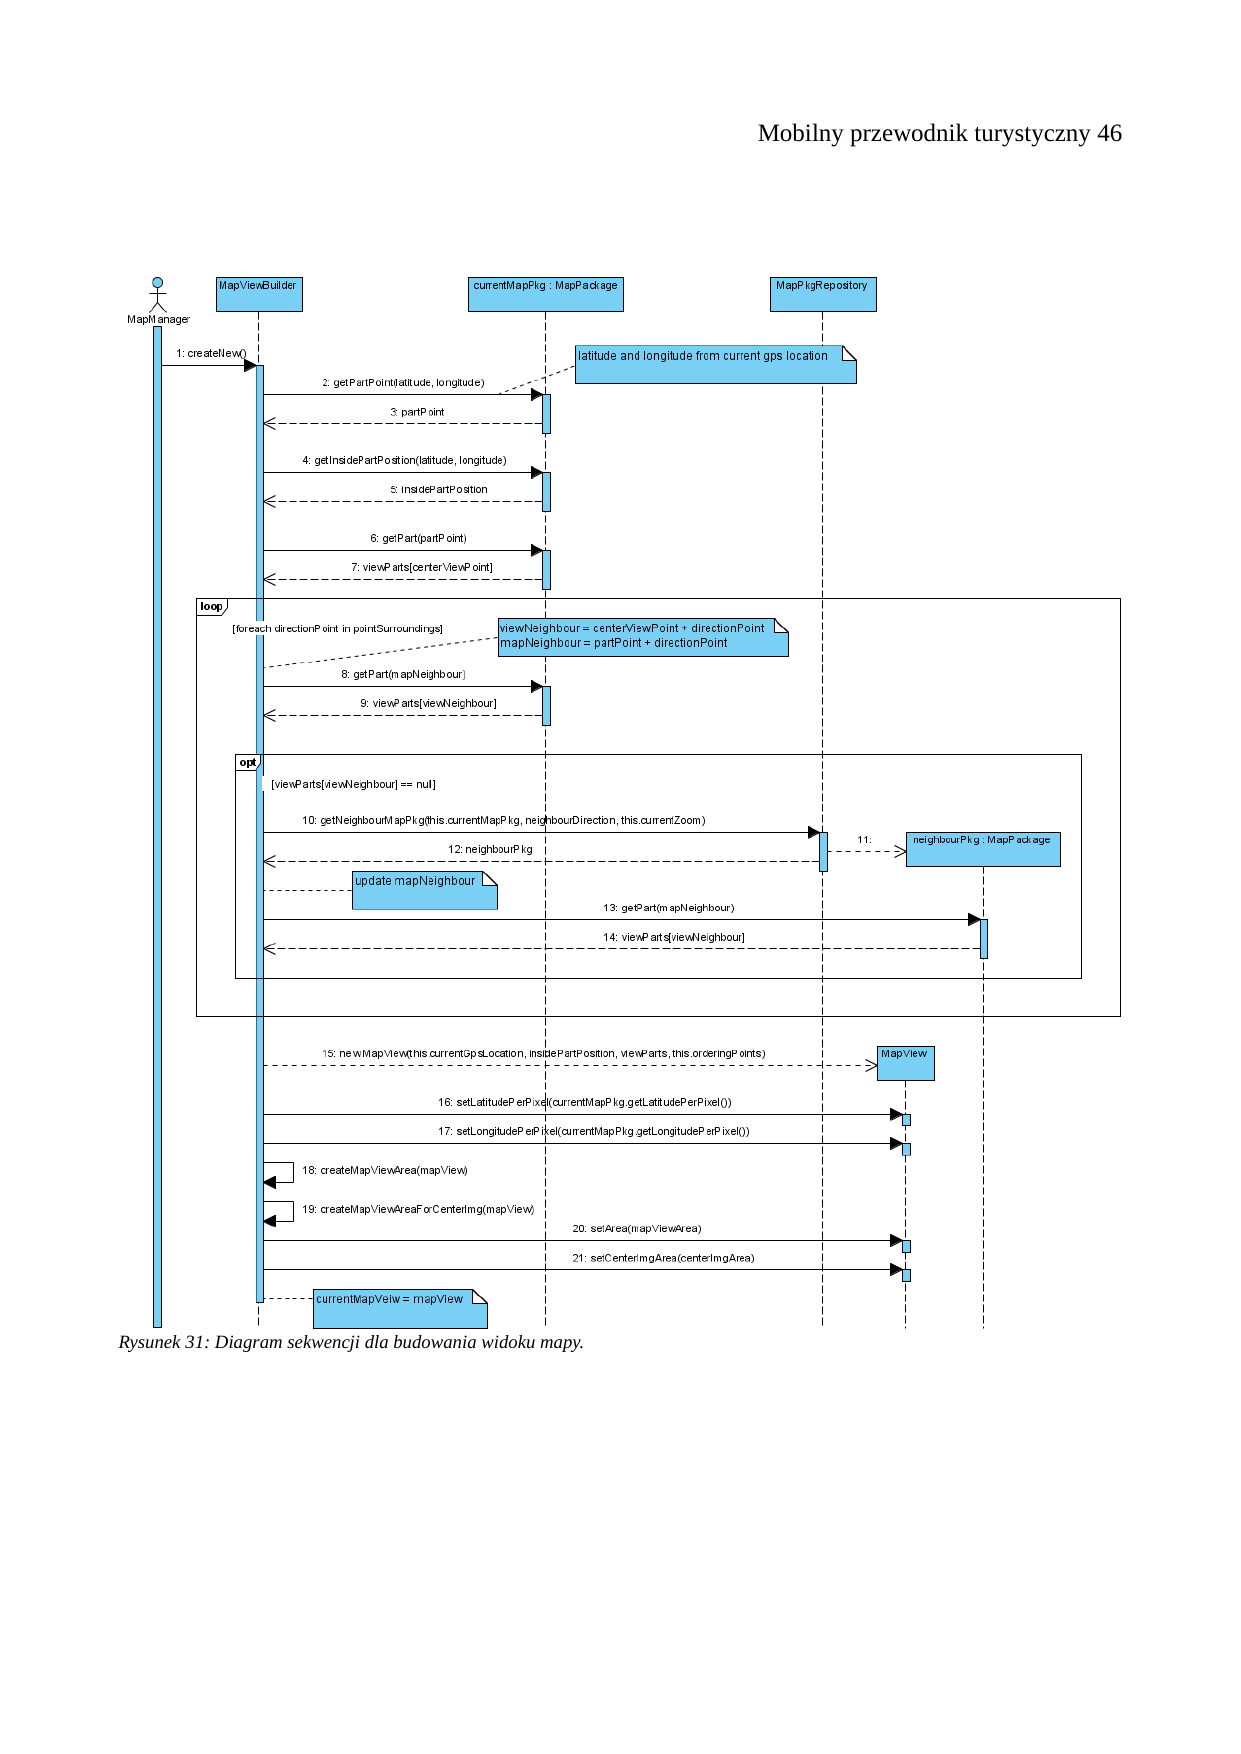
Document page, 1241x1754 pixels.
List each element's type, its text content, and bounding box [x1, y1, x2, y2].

picture [118, 276, 1123, 1332]
text Rysunek 31: Diagram sekwencji dla budowania widoku mapy. [118, 1332, 1122, 1353]
